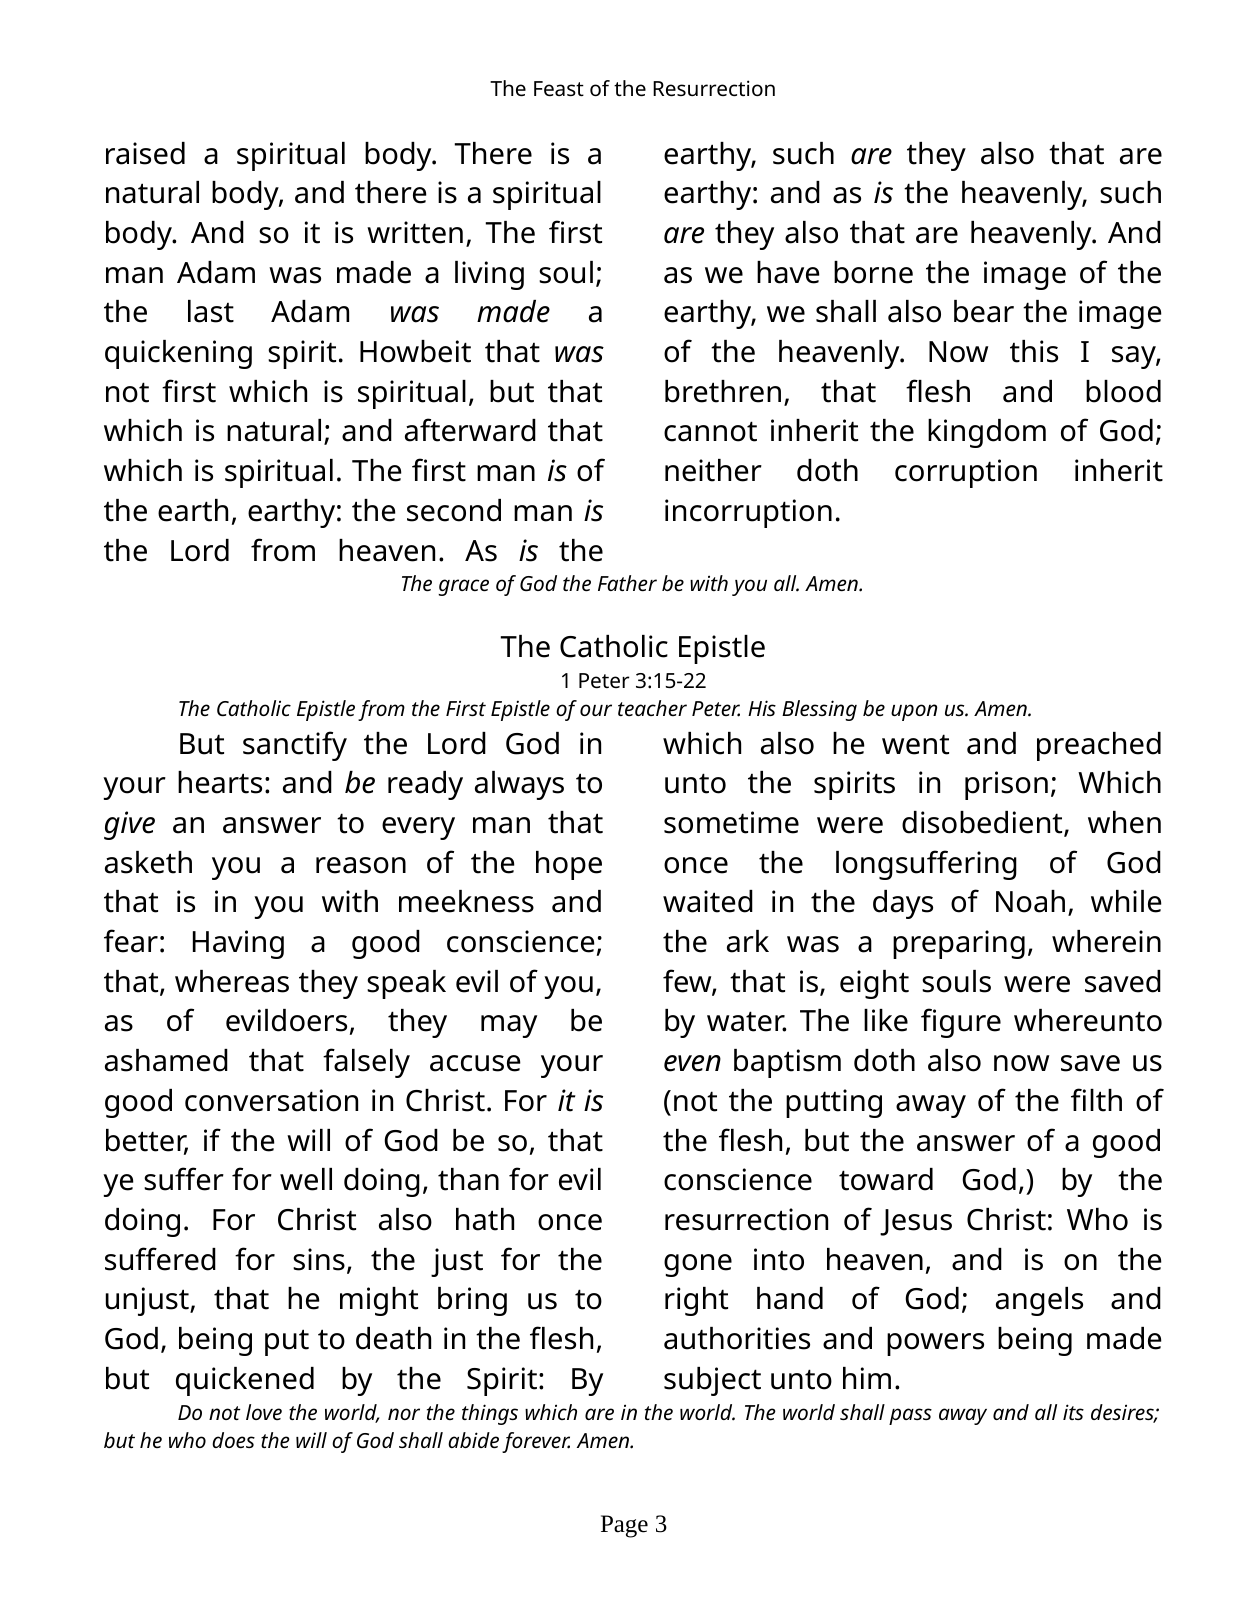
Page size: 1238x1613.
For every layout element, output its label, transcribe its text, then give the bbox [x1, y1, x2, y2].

text The Catholic Epistle from the First Epistle of our teacher Peter. His Blessing be upon us. Amen. [103, 694, 1163, 723]
text The Catholic Epistle [103, 626, 1163, 666]
text The Feast of the Resurrection [102, 74, 1165, 102]
text Do not love the world, nor the things which are in the world. The world shall pass away and all its desires; but he who does the will of God shall abide forever. Amen. [103, 1398, 1163, 1454]
text raised a spiritual body. There is a natural body, and there is a spiritual body. And so it is written, The first man Adam was made a living soul; the last Adam was made a quickening spirit. Howbeit that was not first which is spiritual, but that which is natural; and afterward that which is spiritual. The first man is of the earth, earthy: the second man is the Lord from heaven. As is the [103, 133, 604, 569]
text 1 Peter 3:15-22 [103, 666, 1163, 694]
text The grace of God the Father be with you all. Amen. [103, 569, 1163, 598]
text which also he went and preached unto the spirits in prison; Which sometime were disobedient, when once the longsuffering of God waited in the days of Noah, while the ark was a preparing, wherein few, that is, eight souls were saved by water. The like figure whereunto even baptism doth also now save us (not the putting away of the filth of the flesh, but the answer of a good conscience toward God,) by the resurrection of Jesus Christ: Who is gone into heaven, and is on the right hand of God; angels and authorities and powers being made subject unto him. [663, 723, 1163, 1398]
text earthy, such are they also that are earthy: and as is the heavenly, such are they also that are heavenly. And as we have borne the image of the earthy, we shall also bear the image of the heavenly. Now this I say, brethren, that flesh and blood cannot inherit the kingdom of God; neither doth corruption inherit incorruption. [663, 133, 1163, 530]
text But sanctify the Lord God in your hearts: and be ready always to give an answer to every man that asketh you a reason of the hope that is in you with meekness and fear: Having a good conscience; that, whereas they speak evil of you, as of evildoers, they may be ashamed that falsely accuse your good conversation in Christ. For it is better, if the will of God be so, that ye suffer for well doing, than for evil doing. For Christ also hath once suffered for sins, the just for the unjust, that he might bring us to God, being put to death in the flesh, but quickened by the Spirit: By [103, 723, 604, 1398]
